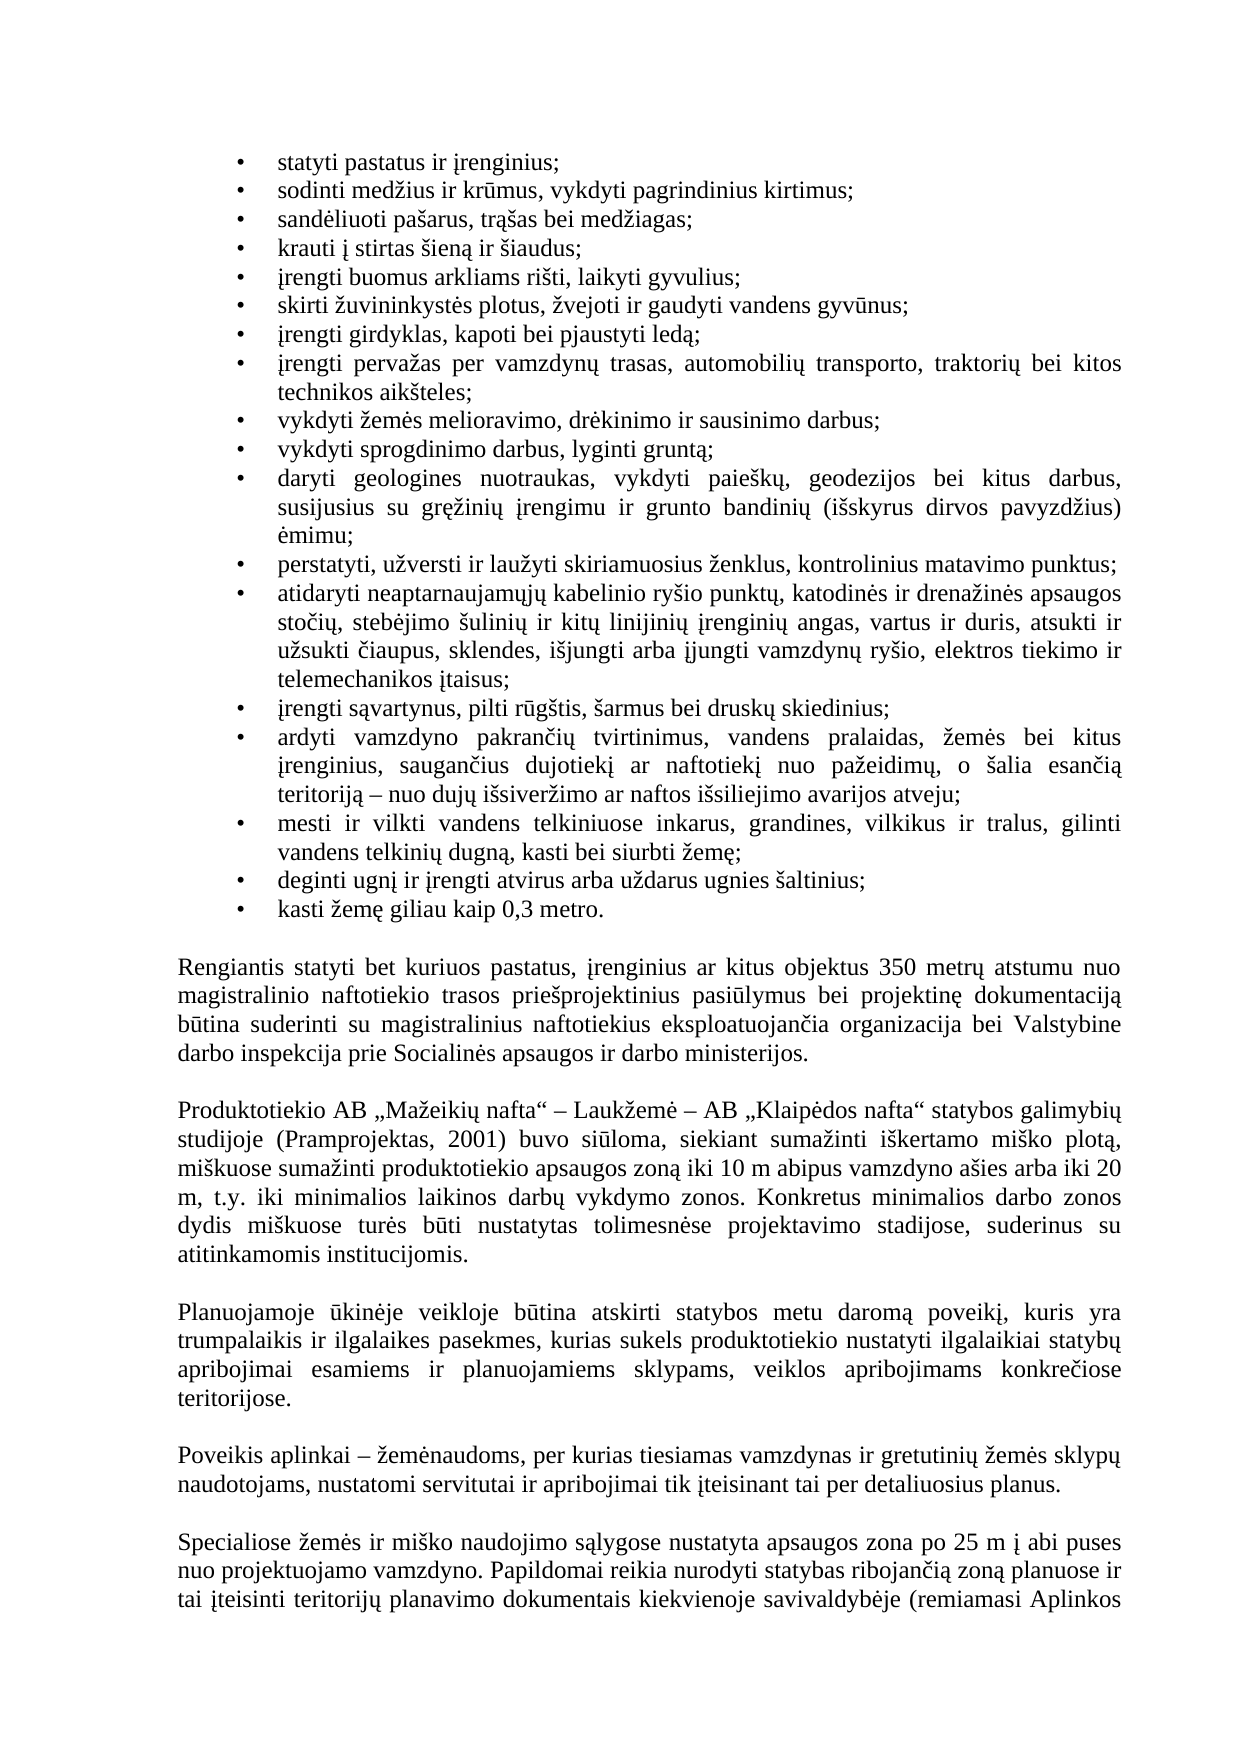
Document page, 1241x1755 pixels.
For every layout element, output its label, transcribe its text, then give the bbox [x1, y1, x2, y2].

text Poveikis aplinkai – žemėnaudoms, per kurias tiesiamas vamzdynas ir gretutinių žemės sklypų naudotojams, nustatomi servitutai ir apribojimai tik įteisinant tai per detaliuosius planus. [177, 1441, 1122, 1498]
text • mesti ir vilkti vandens telkiniuose inkarus, grandines, vilkikus ir tralus, gilinti vandens telkinių dugną, kasti bei siurbti žemę; [236, 808, 1122, 866]
text • vykdyti sprogdinimo darbus, lyginti gruntą; [236, 434, 1122, 463]
text • vykdyti žemės melioravimo, drėkinimo ir sausinimo darbus; [236, 406, 1122, 434]
text • įrengti girdyklas, kapoti bei pjaustyti ledą; [236, 319, 1122, 348]
text • perstatyti, užversti ir laužyti skiriamuosius ženklus, kontrolinius matavimo punktus; [236, 549, 1122, 578]
text • statyti pastatus ir įrenginius; [236, 147, 1122, 176]
text Specialiose žemės ir miško naudojimo sąlygose nustatyta apsaugos zona po 25 m į abi puses nuo projektuojamo vamzdyno. Papildomai reikia nurodyti statybas ribojančią zoną planuose ir tai įteisinti teritorijų planavimo dokumentais kiekvienoje savivaldybėje (remiamasi Aplinkos [177, 1527, 1122, 1613]
text • sodinti medžius ir krūmus, vykdyti pagrindinius kirtimus; [236, 176, 1122, 204]
text • sandėliuoti pašarus, trąšas bei medžiagas; [236, 204, 1122, 233]
text Produktotiekio AB „Mažeikių nafta“ – Laukžemė – AB „Klaipėdos nafta“ statybos galimybių studijoje (Pramprojektas, 2001) buvo siūloma, siekiant sumažinti iškertamo miško plotą, miškuose sumažinti produktotiekio apsaugos zoną iki 10 m abipus vamzdyno ašies arba iki 20 m, t.y. iki minimalios laikinos darbų vykdymo zonos. Konkretus minimalios darbo zonos dydis miškuose turės būti nustatytas tolimesnėse projektavimo stadijose, suderinus su atitinkamomis institucijomis. [177, 1096, 1122, 1268]
text • skirti žuvininkystės plotus, žvejoti ir gaudyti vandens gyvūnus; [236, 291, 1122, 319]
text • ardyti vamzdyno pakrančių tvirtinimus, vandens pralaidas, žemės bei kitus įrenginius, saugančius dujotiekį ar naftotiekį nuo pažeidimų, o šalia esančią teritoriją – nuo dujų išsiveržimo ar naftos išsiliejimo avarijos atveju; [236, 722, 1122, 808]
text Planuojamoje ūkinėje veikloje būtina atskirti statybos metu daromą poveikį, kuris yra trumpalaikis ir ilgalaikes pasekmes, kurias sukels produktotiekio nustatyti ilgalaikiai statybų apribojimai esamiems ir planuojamiems sklypams, veiklos apribojimams konkrečiose teritorijose. [177, 1297, 1122, 1412]
text • kasti žemę giliau kaip 0,3 metro. [236, 894, 1122, 923]
text Rengiantis statyti bet kuriuos pastatus, įrenginius ar kitus objektus 350 metrų atstumu nuo magistralinio naftotiekio trasos priešprojektinius pasiūlymus bei projektinę dokumentaciją būtina suderinti su magistralinius naftotiekius eksploatuojančia organizacija bei Valstybine darbo inspekcija prie Socialinės apsaugos ir darbo ministerijos. [177, 952, 1122, 1067]
text • deginti ugnį ir įrengti atvirus arba uždarus ugnies šaltinius; [236, 866, 1122, 894]
text • įrengti sąvartynus, pilti rūgštis, šarmus bei druskų skiedinius; [236, 693, 1122, 722]
text • įrengti buomus arkliams rišti, laikyti gyvulius; [236, 262, 1122, 291]
text • daryti geologines nuotraukas, vykdyti paieškų, geodezijos bei kitus darbus, susijusius su gręžinių įrengimu ir grunto bandinių (išskyrus dirvos pavyzdžius) ėmimu; [236, 463, 1122, 549]
text • krauti į stirtas šieną ir šiaudus; [236, 233, 1122, 262]
text • atidaryti neaptarnaujamųjų kabelinio ryšio punktų, katodinės ir drenažinės apsaugos stočių, stebėjimo šulinių ir kitų linijinių įrenginių angas, vartus ir duris, atsukti ir užsukti čiaupus, sklendes, išjungti arba įjungti vamzdynų ryšio, elektros tiekimo ir telemechanikos įtaisus; [236, 578, 1122, 693]
text • įrengti pervažas per vamzdynų trasas, automobilių transporto, traktorių bei kitos technikos aikšteles; [236, 348, 1122, 406]
